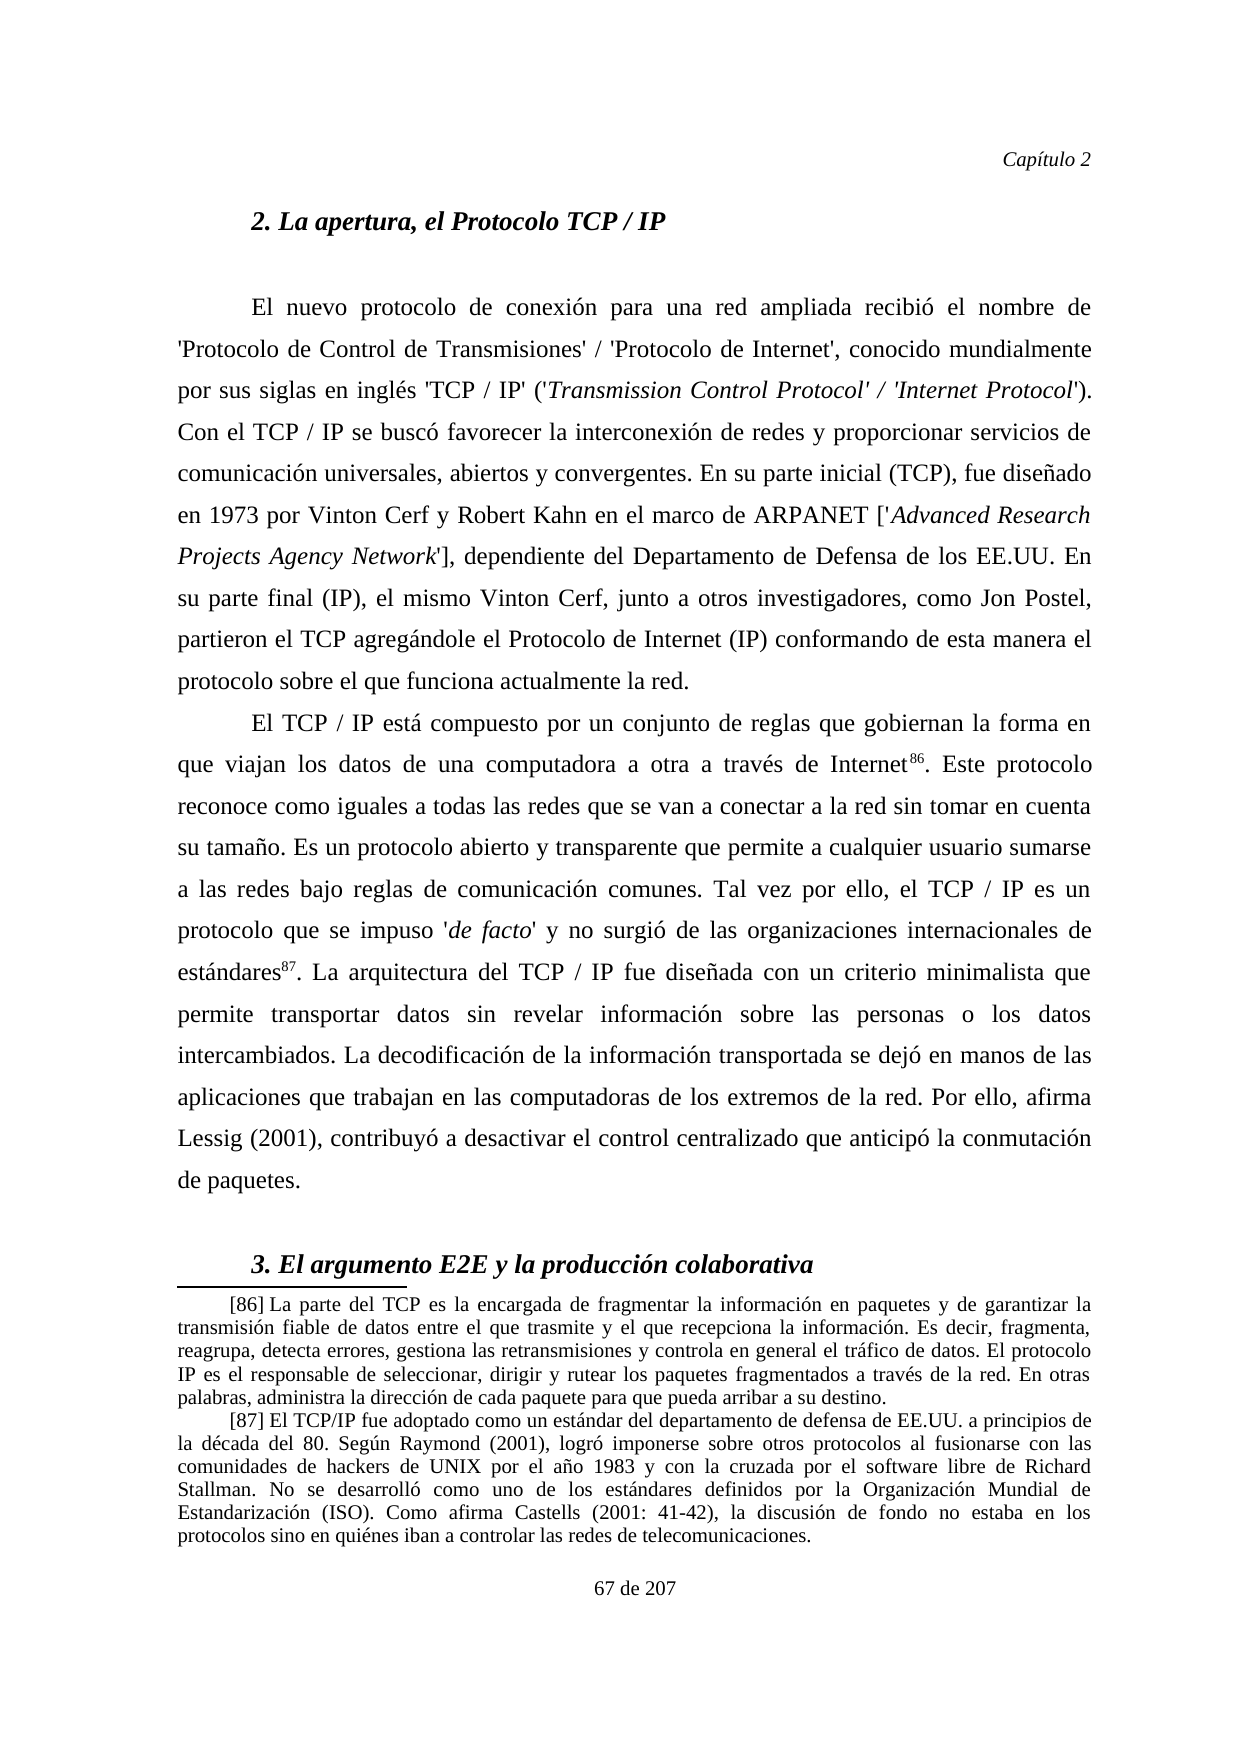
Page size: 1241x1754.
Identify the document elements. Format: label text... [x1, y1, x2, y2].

text El TCP/IP fue adoptado como un estándar del departamento de defensa de EE.UU. a principios de la década del 80. Según Raymond (2001), logró imponerse sobre otros protocolos al fusionarse con las comunidades de hackers de UNIX por el año 1983 y con la cruzada por el software libre de Richard Stallman. No se desarrolló como uno de los estándares definidos por la Organización Mundial de Estandarización (ISO). Como afirma Castells (2001: 41-42), la discusión de fondo no estaba en los protocolos sino en quiénes iban a controlar las redes de telecomunicaciones. [177, 1409, 1093, 1547]
text La parte del TCP es la encargada de fragmentar la información en paquetes y de garantizar la transmisión fiable de datos entre el que trasmite y el que recepciona la información. Es decir, fragmenta, reagrupa, detecta errores, gestiona las retransmisiones y controla en general el tráfico de datos. El protocolo IP es el responsable de seleccionar, dirigir y rutear los paquetes fragmentados a través de la red. En otras palabras, administra la dirección de cada paquete para que pueda arribar a su destino. [177, 1293, 1093, 1409]
text El nuevo protocolo de conexión para una red ampliada recibió el nombre de 'Protocolo de Control de Transmisiones' / 'Protocolo de Internet', conocido mundialmente por sus siglas en inglés 'TCP / IP' ('Transmission Control Protocol' / 'Internet Protocol'). Con el TCP / IP se buscó favorecer la interconexión de redes y proporcionar servicios de comunicación universales, abiertos y convergentes. En su parte inicial (TCP), fue diseñado en 1973 por Vinton Cerf y Robert Kahn en el marco de ARPANET ['Advanced Research Projects Agency Network'], dependiente del Departamento de Defensa de los EE.UU. En su parte final (IP), el mismo Vinton Cerf, junto a otros investigadores, como Jon Postel, partieron el TCP agregándole el Protocolo de Internet (IP) conformando de esta manera el protocolo sobre el que funciona actualmente la red. [177, 293, 1093, 695]
text El TCP / IP está compuesto por un conjunto de reglas que gobiernan la forma en que viajan los datos de una computadora a otra a través de Internet. Este protocolo reconoce como iguales a todas las redes que se van a conectar a la red sin tomar en cuenta su tamaño. Es un protocolo abierto y transparente que permite a cualquier usuario sumarse a las redes bajo reglas de comunicación comunes. Tal vez por ello, el TCP / IP es un protocolo que se impuso 'de facto' y no surgió de las organizaciones internacionales de estándares. La arquitectura del TCP / IP fue diseñada con un criterio minimalista que permite transportar datos sin revelar información sobre las personas o los datos intercambiados. La decodificación de la información transportada se dejó en manos de las aplicaciones que trabajan en las computadoras de los extremos de la red. Por ello, afirma Lessig (2001), contribuyó a desactivar el control centralizado que anticipó la conmutación de paquetes. [177, 709, 1093, 1194]
text 3. El argumento E2E y la producción colaborativa [177, 1249, 1093, 1279]
text 2. La apertura, el Protocolo TCP / IP [177, 207, 1093, 237]
